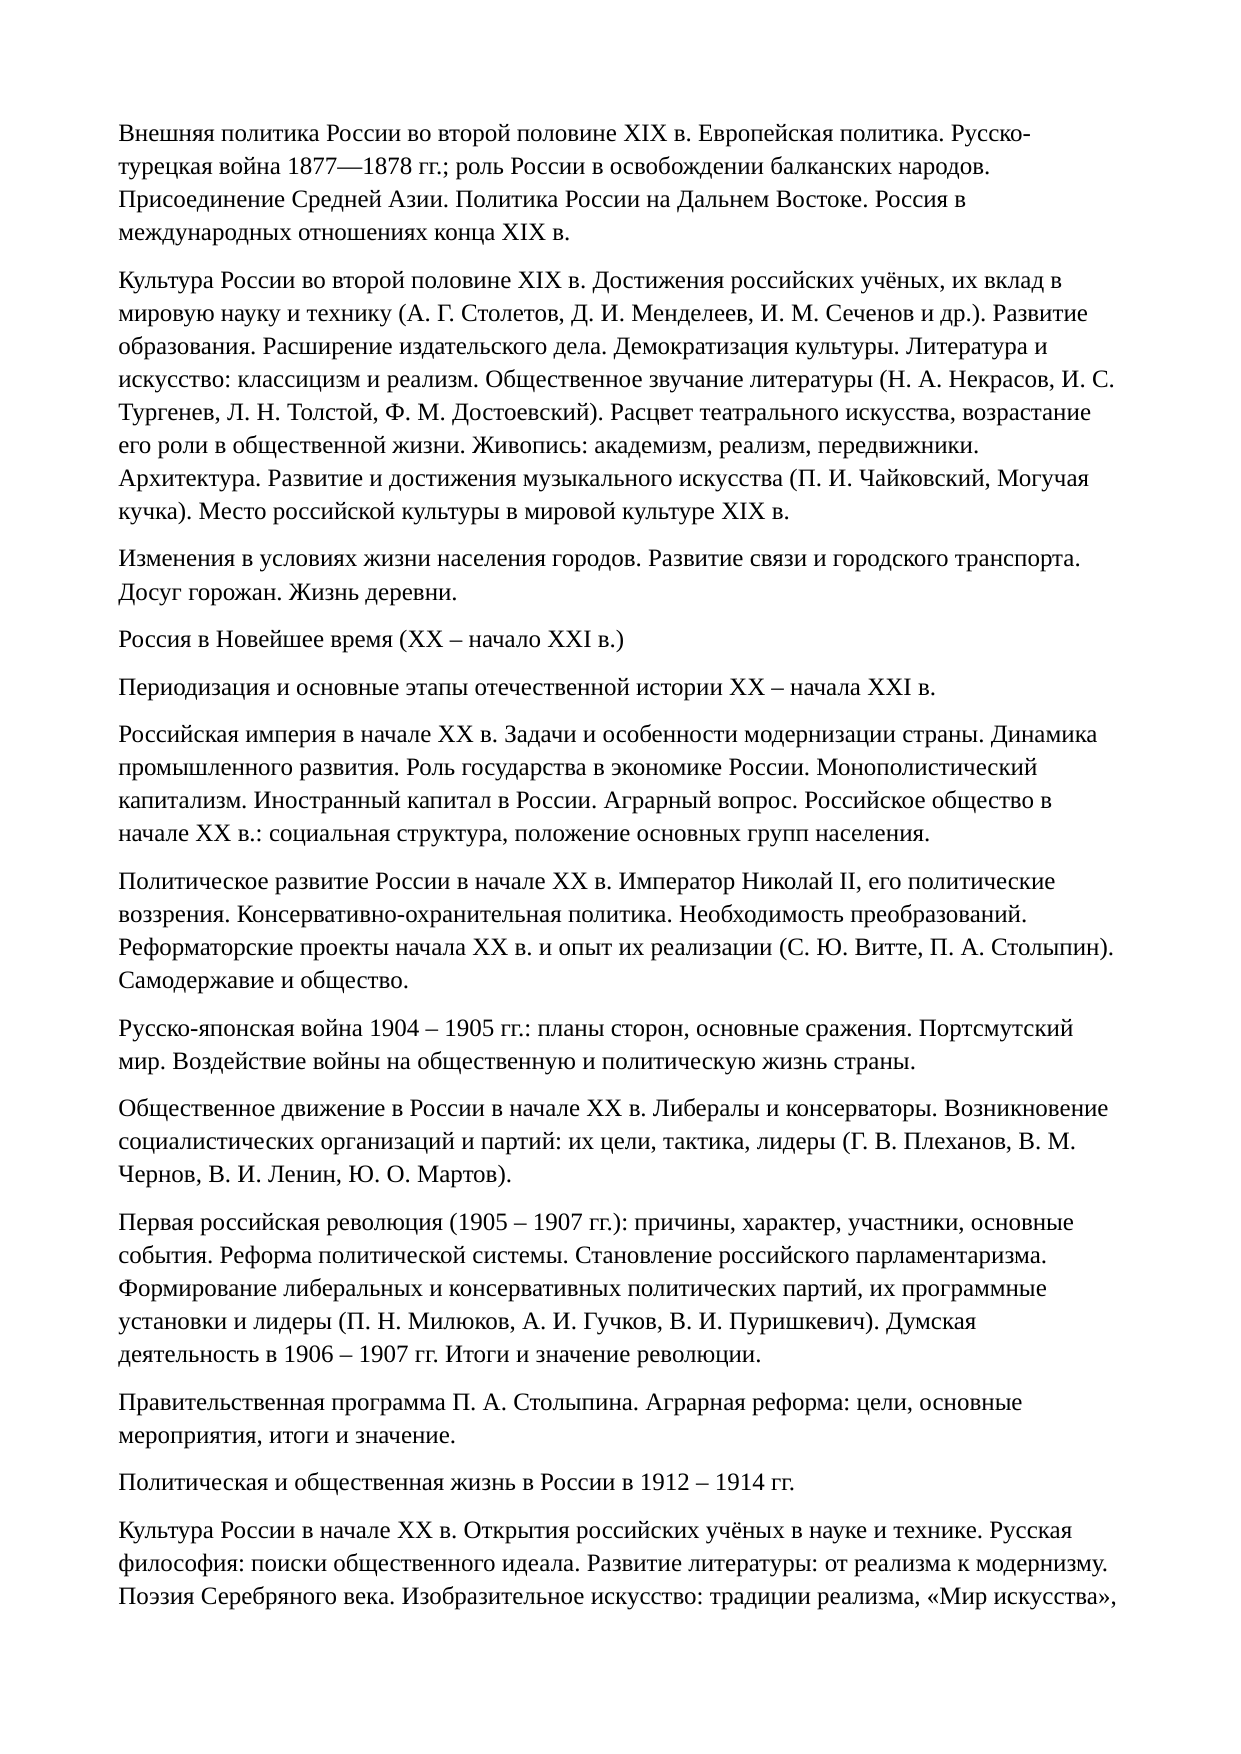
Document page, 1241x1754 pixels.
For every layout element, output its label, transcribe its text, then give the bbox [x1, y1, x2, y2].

text Россия в Новейшее время (XX – начало XXI в.) [118, 624, 1122, 653]
text Культура России во второй половине XIX в. Достижения российских учёных, их вклад в мировую науку и технику (А. Г. Столетов, Д. И. Менделеев, И. М. Сеченов и др.). Развитие образования. Расширение издательского дела. Демократизация культуры. Литература и искусство: классицизм и реализм. Общественное звучание литературы (Н. А. Некрасов, И. С. Тургенев, Л. Н. Толстой, Ф. М. Достоевский). Расцвет театрального искусства, возрастание его роли в общественной жизни. Живопись: академизм, реализм, передвижники. Архитектура. Развитие и достижения музыкального искусства (П. И. Чайковский, Могучая кучка). Место российской культуры в мировой культуре XIX в. [118, 265, 1122, 525]
text Российская империя в начале XX в. Задачи и особенности модернизации страны. Динамика промышленного развития. Роль государства в экономике России. Монополистический капитализм. Иностранный капитал в России. Аграрный вопрос. Российское общество в начале XX в.: социальная структура, положение основных групп населения. [118, 719, 1122, 847]
text Изменения в условиях жизни населения городов. Развитие связи и городского транспорта. Досуг горожан. Жизнь деревни. [118, 543, 1122, 605]
text Общественное движение в России в начале XX в. Либералы и консерваторы. Возникновение социалистических организаций и партий: их цели, тактика, лидеры (Г. В. Плеханов, В. М. Чернов, В. И. Ленин, Ю. О. Мартов). [118, 1093, 1122, 1188]
text Внешняя политика России во второй половине XIX в. Европейская политика. Русско-турецкая война 1877—1878 гг.; роль России в освобождении балканских народов. Присоединение Средней Азии. Политика России на Дальнем Востоке. Россия в международных отношениях конца XIX в. [118, 118, 1122, 246]
text Политическая и общественная жизнь в России в 1912 – 1914 гг. [118, 1467, 1122, 1496]
text Культура России в начале XX в. Открытия российских учёных в науке и технике. Русская философия: поиски общественного идеала. Развитие литературы: от реализма к модернизму. Поэзия Серебряного века. Изобразительное искусство: традиции реализма, «Мир искусства», [118, 1515, 1122, 1610]
text Политическое развитие России в начале XX в. Император Николай II, его политические воззрения. Консервативно-охранительная политика. Необходимость преобразований. Реформаторские проекты начала XX в. и опыт их реализации (С. Ю. Витте, П. А. Столыпин). Самодержавие и общество. [118, 866, 1122, 994]
text Правительственная программа П. А. Столыпина. Аграрная реформа: цели, основные мероприятия, итоги и значение. [118, 1387, 1122, 1448]
text Русско-японская война 1904 – 1905 гг.: планы сторон, основные сражения. Портсмутский мир. Воздействие войны на общественную и политическую жизнь страны. [118, 1013, 1122, 1074]
text Первая российская революция (1905 – 1907 гг.): причины, характер, участники, основные события. Реформа политической системы. Становление российского парламентаризма. Формирование либеральных и консервативных политических партий, их программные установки и лидеры (П. Н. Милюков, А. И. Гучков, В. И. Пуришкевич). Думская деятельность в 1906 – 1907 гг. Итоги и значение революции. [118, 1207, 1122, 1368]
text Периодизация и основные этапы отечественной истории XX – начала XXI в. [118, 672, 1122, 701]
